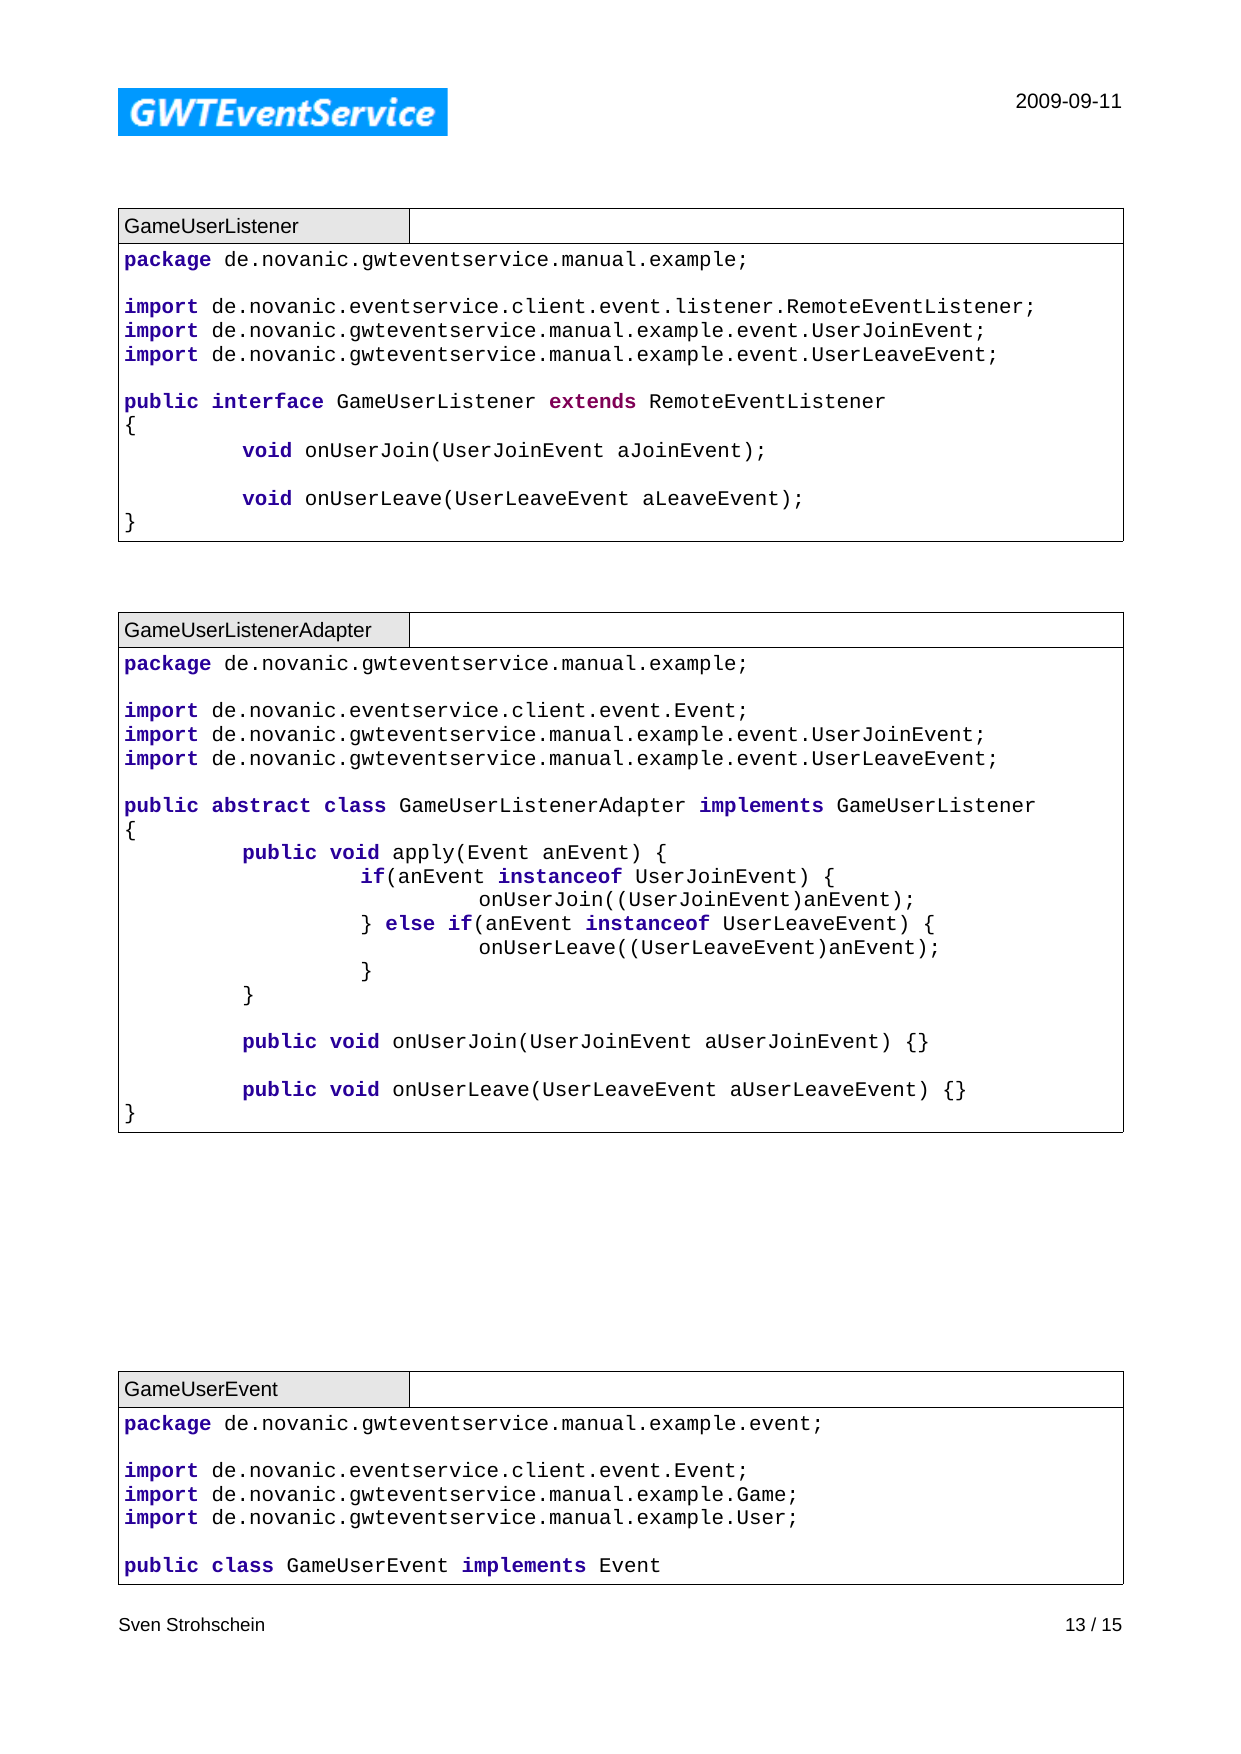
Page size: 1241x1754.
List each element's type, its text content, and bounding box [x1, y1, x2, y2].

picture [118, 88, 448, 136]
table_header [410, 1372, 1123, 1407]
table_header GameUserListener [119, 209, 409, 243]
table_header GameUserListenerAdapter [119, 613, 409, 647]
table_header [410, 613, 1123, 647]
table_header [410, 209, 1123, 243]
table_cell package de.novanic.gwteventservice.manual.example; import de.novanic.eventservice.client.event.Event; import de.novanic.gwteventservice.manual.example.event.UserJoinEvent; import de.novanic.gwteventservice.manual.example.event.UserLeaveEvent; public abstract class GameUserListenerAdapter implements GameUserListener { public void apply(Event anEvent) { if(anEvent instanceof UserJoinEvent) { onUserJoin((UserJoinEvent)anEvent); } else if(anEvent instanceof UserLeaveEvent) { onUserLeave((UserLeaveEvent)anEvent); } } public void onUserJoin(UserJoinEvent aUserJoinEvent) {} public void onUserLeave(UserLeaveEvent aUserLeaveEvent) {} } [119, 648, 1123, 1132]
table_cell package de.novanic.gwteventservice.manual.example; import de.novanic.eventservice.client.event.listener.RemoteEventListener; import de.novanic.gwteventservice.manual.example.event.UserJoinEvent; import de.novanic.gwteventservice.manual.example.event.UserLeaveEvent; public interface GameUserListener extends RemoteEventListener { void onUserJoin(UserJoinEvent aJoinEvent); void onUserLeave(UserLeaveEvent aLeaveEvent); } [119, 244, 1123, 541]
table_cell package de.novanic.gwteventservice.manual.example.event; import de.novanic.eventservice.client.event.Event; import de.novanic.gwteventservice.manual.example.Game; import de.novanic.gwteventservice.manual.example.User; public class GameUserEvent implements Event [119, 1408, 1123, 1584]
table_header GameUserEvent [119, 1372, 409, 1407]
